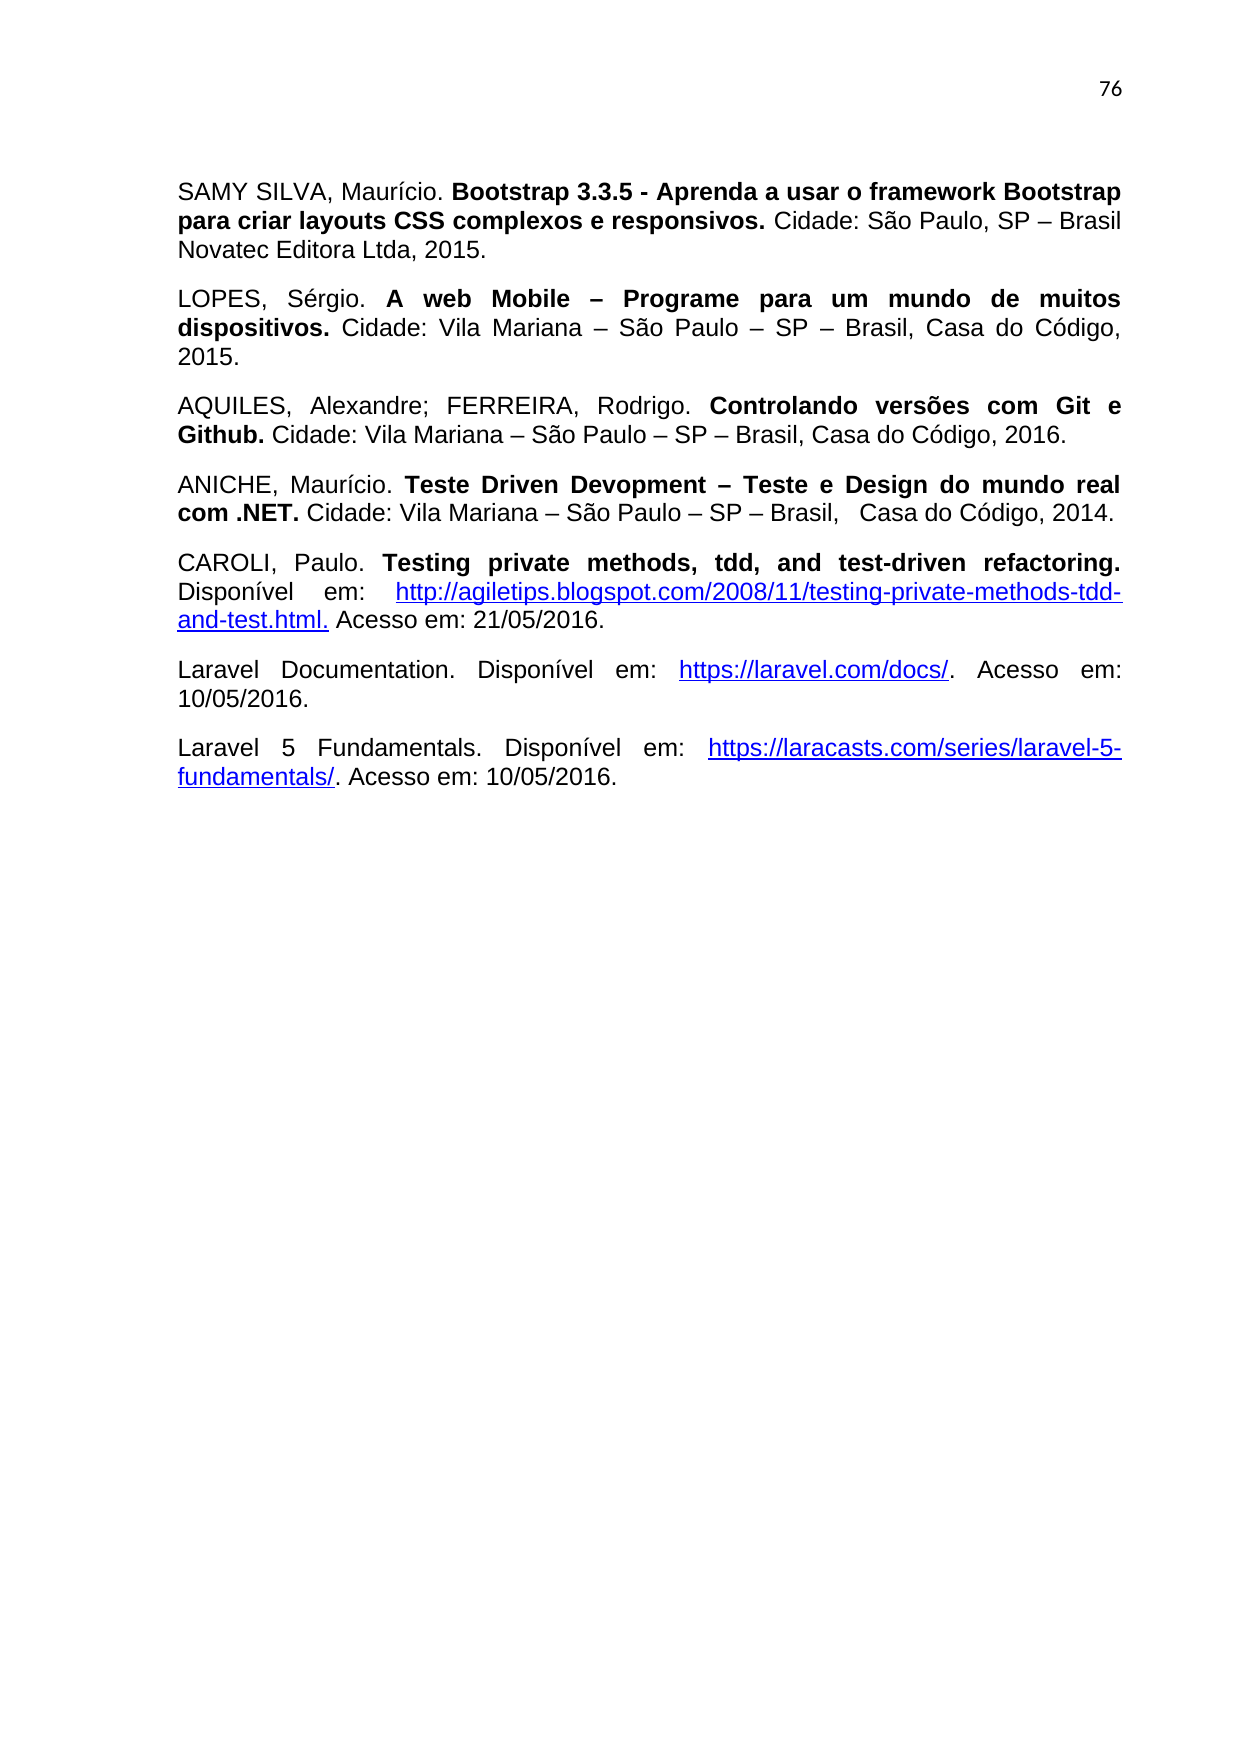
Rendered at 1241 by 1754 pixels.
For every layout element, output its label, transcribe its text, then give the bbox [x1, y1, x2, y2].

text SAMY SILVA, Maurício. Bootstrap 3.3.5 - Aprenda a usar o framework Bootstrap para criar layouts CSS complexos e responsivos. Cidade: São Paulo, SP – Brasil Novatec Editora Ltda, 2015. [177, 177, 1122, 263]
text Laravel 5 Fundamentals. Disponível em: https://laracasts.com/series/laravel-5-fundamentals/. Acesso em: 10/05/2016. [177, 733, 1122, 791]
text ANICHE, Maurício. Teste Driven Devopment – Teste e Design do mundo real com .NET. Cidade: Vila Mariana – São Paulo – SP – Brasil, Casa do Código, 2014. [177, 470, 1122, 527]
text LOPES, Sérgio. A web Mobile – Programe para um mundo de muitos dispositivos. Cidade: Vila Mariana – São Paulo – SP – Brasil, Casa do Código, 2015. [177, 284, 1122, 371]
text AQUILES, Alexandre; FERREIRA, Rodrigo. Controlando versões com Git e Github. Cidade: Vila Mariana – São Paulo – SP – Brasil, Casa do Código, 2016. [177, 391, 1122, 449]
text CAROLI, Paulo. Testing private methods, tdd, and test-driven refactoring. Disponível em: http://agiletips.blogspot.com/2008/11/testing-private-methods-tdd-and-test.html. Acesso em: 21/05/2016. [177, 548, 1122, 634]
text Laravel Documentation. Disponível em: https://laravel.com/docs/. Acesso em: 10/05/2016. [177, 655, 1122, 713]
